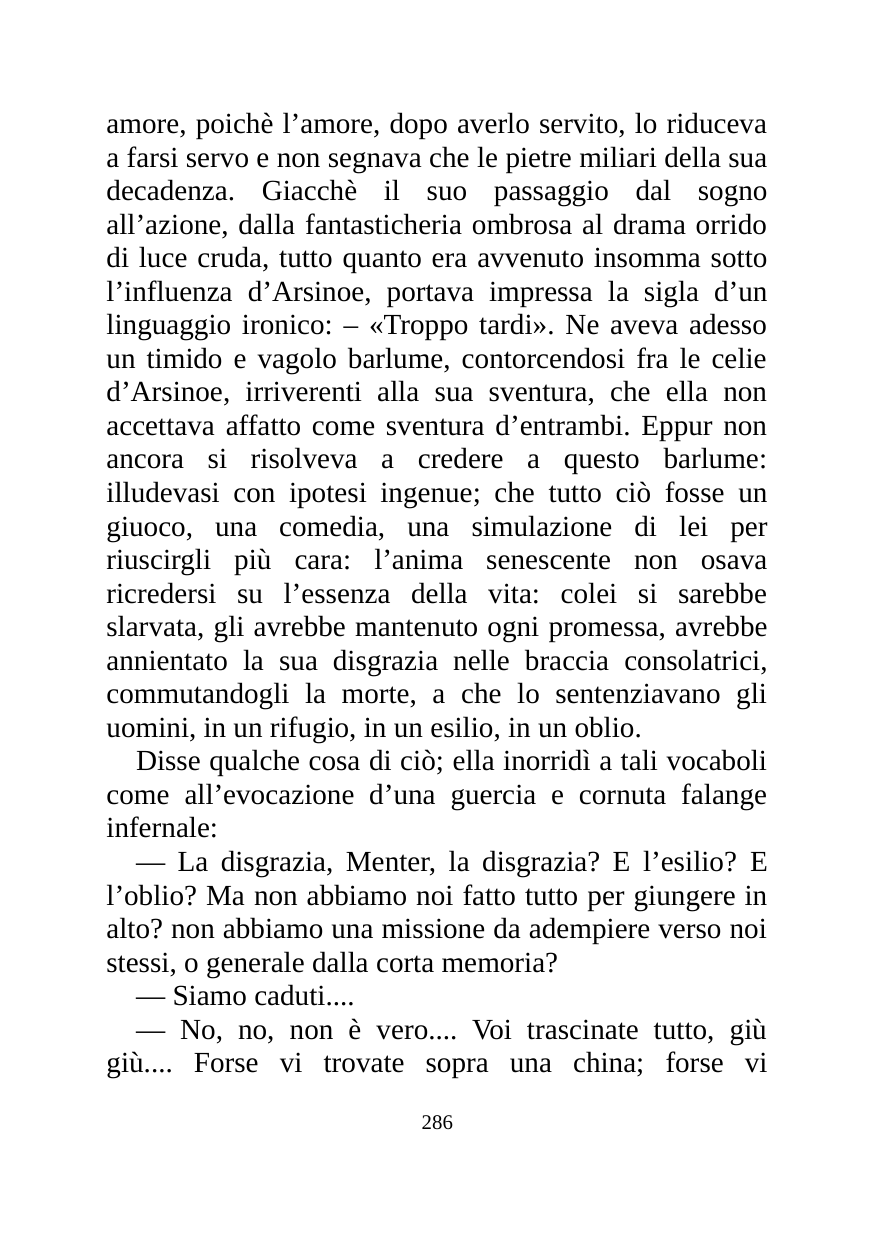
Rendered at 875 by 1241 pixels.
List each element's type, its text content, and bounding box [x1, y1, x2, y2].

text amore, poichè l’amore, dopo averlo servito, lo riduceva a farsi servo e non segnava che le pietre miliari della sua decadenza. Giacchè il suo passaggio dal sogno all’azione, dalla fantasticheria ombrosa al drama orrido di luce cruda, tutto quanto era avvenuto insomma sotto l’influenza d’Arsinoe, portava impressa la sigla d’un linguaggio ironico: – «Troppo tardi». Ne aveva adesso un timido e vagolo barlume, contorcendosi fra le celie d’Arsinoe, irriverenti alla sua sventura, che ella non accettava affatto come sventura d’entrambi. Eppur non ancora si risolveva a credere a questo barlume: illudevasi con ipotesi ingenue; che tutto ciò fosse un giuoco, una comedia, una simulazione di lei per riuscirgli più cara: l’anima senescente non osava ricredersi su l’essenza della vita: colei si sarebbe slarvata, gli avrebbe mantenuto ogni promessa, avrebbe annientato la sua disgrazia nelle braccia consolatrici, commutandogli la morte, a che lo sentenziavano gli uomini, in un rifugio, in un esilio, in un oblio. [106, 106, 768, 743]
text — No, no, non è vero.... Voi trascinate tutto, giù giù.... Forse vi trovate sopra una china; forse vi [106, 1012, 768, 1079]
text — Siamo caduti.... [106, 978, 768, 1012]
text Disse qualche cosa di ciò; ella inorridì a tali vocaboli come all’evocazione d’una guercia e cornuta falange infernale: [106, 743, 768, 844]
text — La disgrazia, Menter, la disgrazia? E l’esilio? E l’oblio? Ma non abbiamo noi fatto tutto per giungere in alto? non abbiamo una missione da adempiere verso noi stessi, o generale dalla corta memoria? [106, 844, 768, 978]
